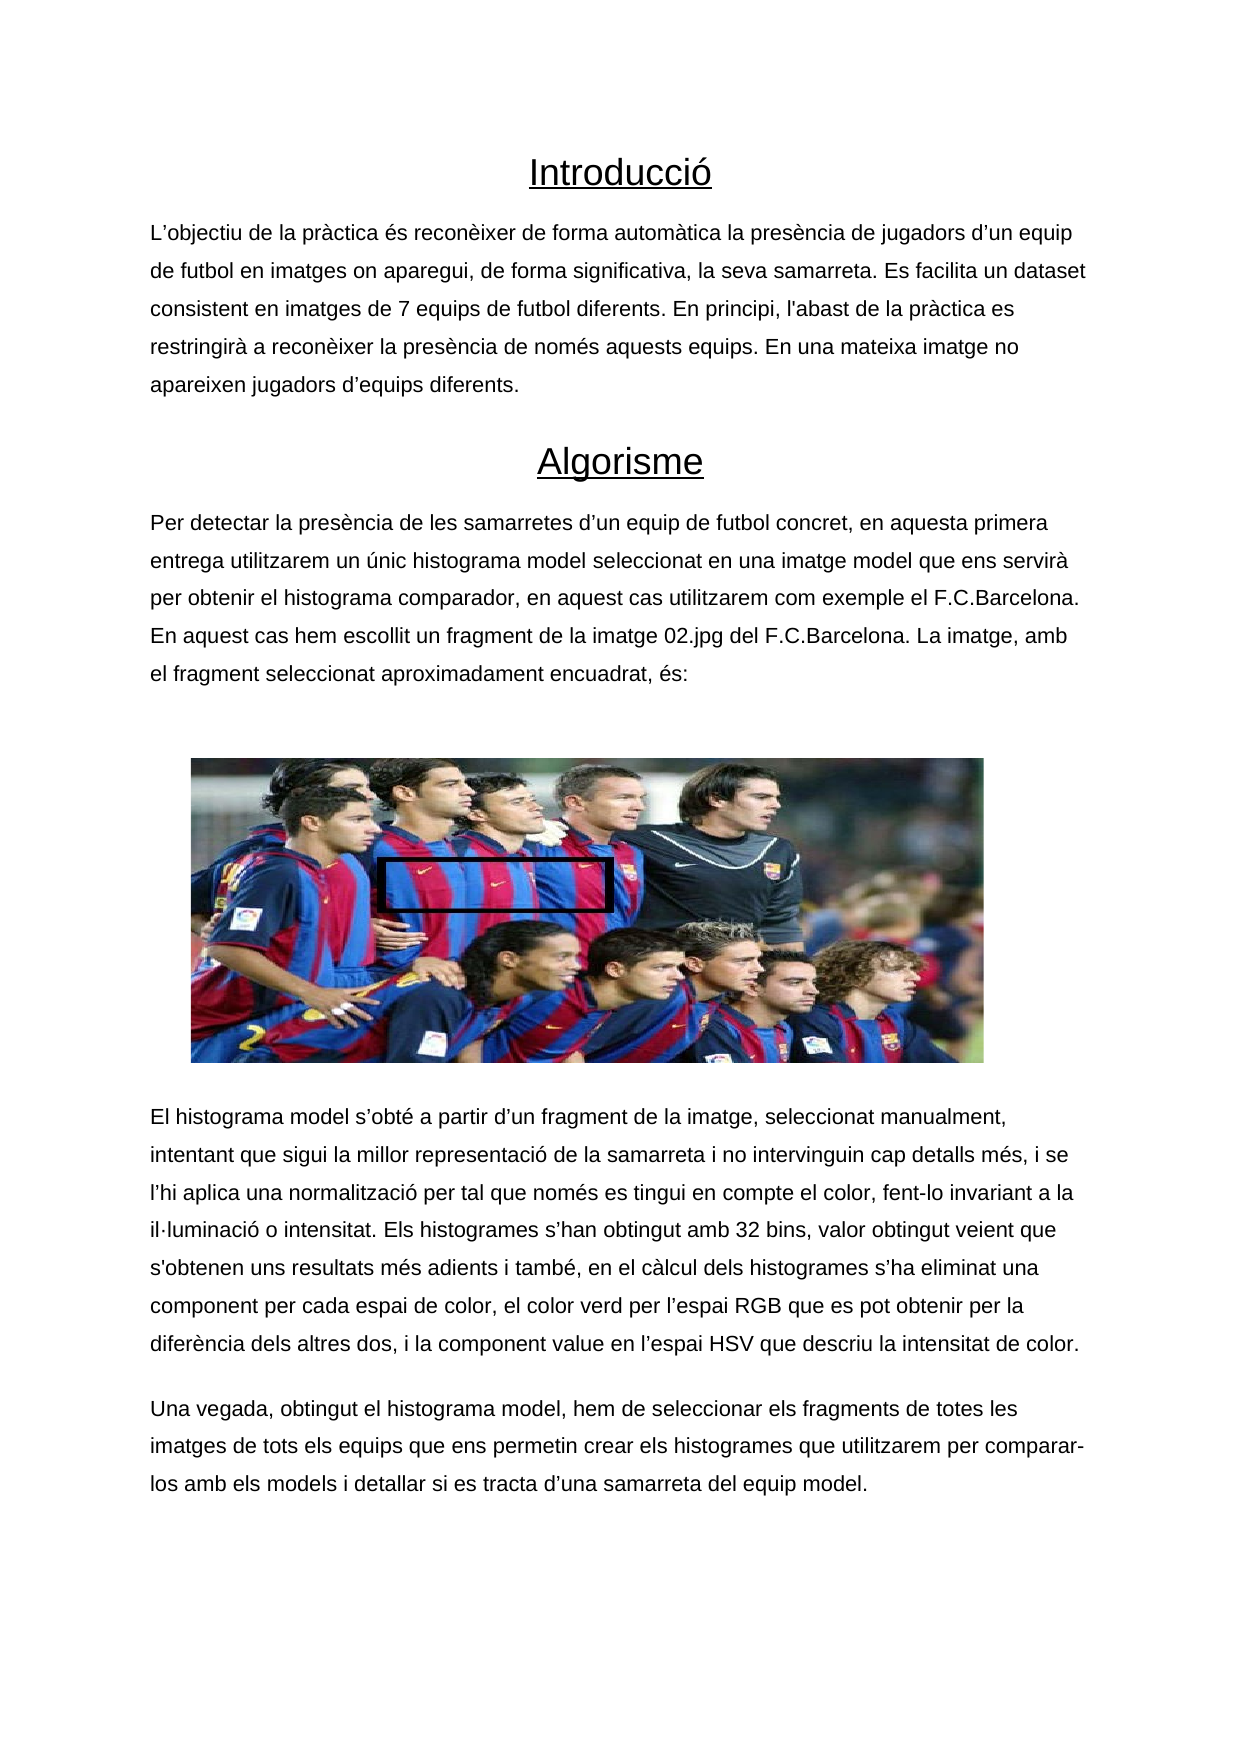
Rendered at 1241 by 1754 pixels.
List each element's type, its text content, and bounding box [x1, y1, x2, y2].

text L’objectiu de la pràctica és reconèixer de forma automàtica la presència de jugadors d’un equip de futbol en imatges on aparegui, de forma significativa, la seva samarreta. Es facilita un dataset consistent en imatges de 7 equips de futbol diferents. En principi, l'abast de la pràctica es restringirà a reconèixer la presència de només aquests equips. En una mateixa imatge no apareixen jugadors d’equips diferents. [150, 220, 1090, 397]
text Per detectar la presència de les samarretes d’un equip de futbol concret, en aquesta primera entrega utilitzarem un únic histograma model seleccionat en una imatge model que ens servirà per obtenir el histograma comparador, en aquest cas utilitzarem com exemple el F.C.Barcelona. En aquest cas hem escollit un fragment de la imatge 02.jpg del F.C.Barcelona. La imatge, amb el fragment seleccionat aproximadament encuadrat, és: [150, 510, 1090, 686]
text Una vegada, obtingut el histograma model, hem de seleccionar els fragments de totes les imatges de tots els equips que ens permetin crear els histogrames que utilitzarem per comparar-los amb els models i detallar si es tracta d’una samarreta del equip model. [150, 1396, 1090, 1496]
title Introducció [150, 150, 1090, 193]
picture [190, 758, 984, 1063]
text El histograma model s’obté a partir d’un fragment de la imatge, seleccionat manualment, intentant que sigui la millor representació de la samarreta i no intervinguin cap detalls més, i se l’hi aplica una normalització per tal que només es tingui en compte el color, fent-lo invariant a la il·luminació o intensitat. Els histogrames s’han obtingut amb 32 bins, valor obtingut veient que s'obtenen uns resultats més adients i també, en el càlcul dels histogrames s’ha eliminat una component per cada espai de color, el color verd per l’espai RGB que es pot obtenir per la diferència dels altres dos, i la component value en l’espai HSV que descriu la intensitat de color. [150, 1104, 1090, 1356]
title Algorisme [150, 439, 1090, 483]
